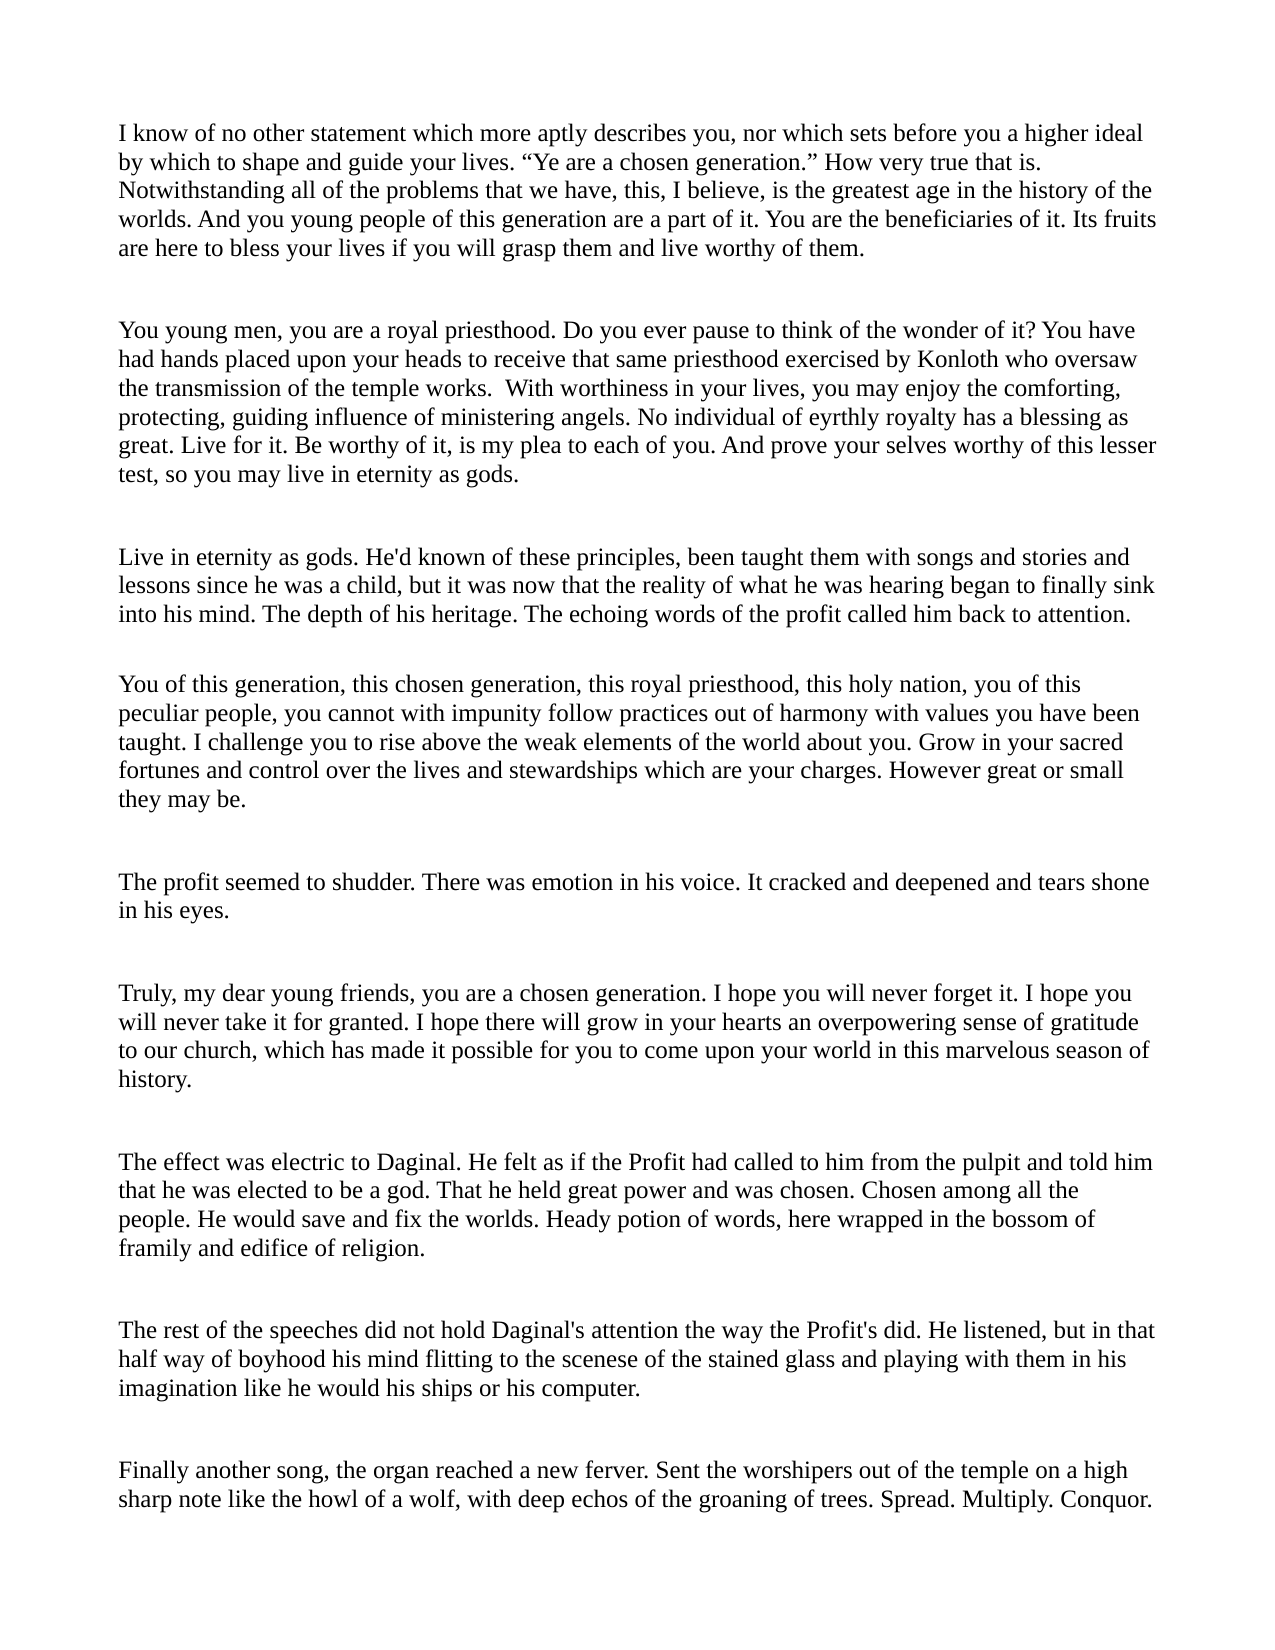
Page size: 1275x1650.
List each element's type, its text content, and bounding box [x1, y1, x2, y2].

text The rest of the speeches did not hold Daginal's attention the way the Profit's did. He listened, but in that half way of boyhood his mind flitting to the scenese of the stained glass and playing with them in his imagination like he would his ships or his computer. [118, 1316, 1157, 1402]
text The profit seemed to shudder. There was emotion in his voice. It cracked and deepened and tears shone in his eyes. [118, 867, 1157, 924]
text Live in eternity as gods. He'd known of these principles, been taught them with songs and stories and lessons since he was a child, but it was now that the reality of what he was hearing began to finally sink into his mind. The depth of his heritage. The echoing words of the profit called him back to attention. [118, 542, 1157, 628]
text You of this generation, this chosen generation, this royal priesthood, this holy nation, you of this peculiar people, you cannot with impunity follow practices out of harmony with values you have been taught. I challenge you to rise above the weak elements of the world about you. Grow in your sacred fortunes and control over the lives and stewardships which are your charges. However great or small they may be. [118, 641, 1157, 813]
text Truly, my dear young friends, you are a chosen generation. I hope you will never forget it. I hope you will never take it for granted. I hope there will grow in your hearts an overpowering sense of gratitude to our church, which has made it possible for you to come upon your world in this marvelous season of history. [118, 978, 1157, 1093]
text I know of no other statement which more aptly describes you, nor which sets before you a higher ideal by which to shape and guide your lives. “Ye are a chosen generation.” How very true that is. Notwithstanding all of the problems that we have, this, I believe, is the greatest age in the history of the worlds. And you young people of this generation are a part of it. You are the beneficiaries of it. Its fruits are here to bless your lives if you will grasp them and live worthy of them. [118, 118, 1157, 262]
text The effect was electric to Daginal. He felt as if the Profit had called to him from the pulpit and told him that he was elected to be a god. That he held great power and was chosen. Chosen among all the people. He would save and fix the worlds. Heady potion of words, here wrapped in the bossom of framily and edifice of religion. [118, 1147, 1157, 1262]
text You young men, you are a royal priesthood. Do you ever pause to think of the wonder of it? You have had hands placed upon your heads to receive that same priesthood exercised by Konloth who oversaw the transmission of the temple works. With worthiness in your lives, you may enjoy the comforting, protecting, guiding influence of ministering angels. No individual of eyrthly royalty has a blessing as great. Live for it. Be worthy of it, is my plea to each of you. And prove your selves worthy of this lesser test, so you may live in eternity as gods. [118, 316, 1157, 488]
text Finally another song, the organ reached a new ferver. Sent the worshipers out of the temple on a high sharp note like the howl of a wolf, with deep echos of the groaning of trees. Spread. Multiply. Conquor. [118, 1456, 1157, 1513]
